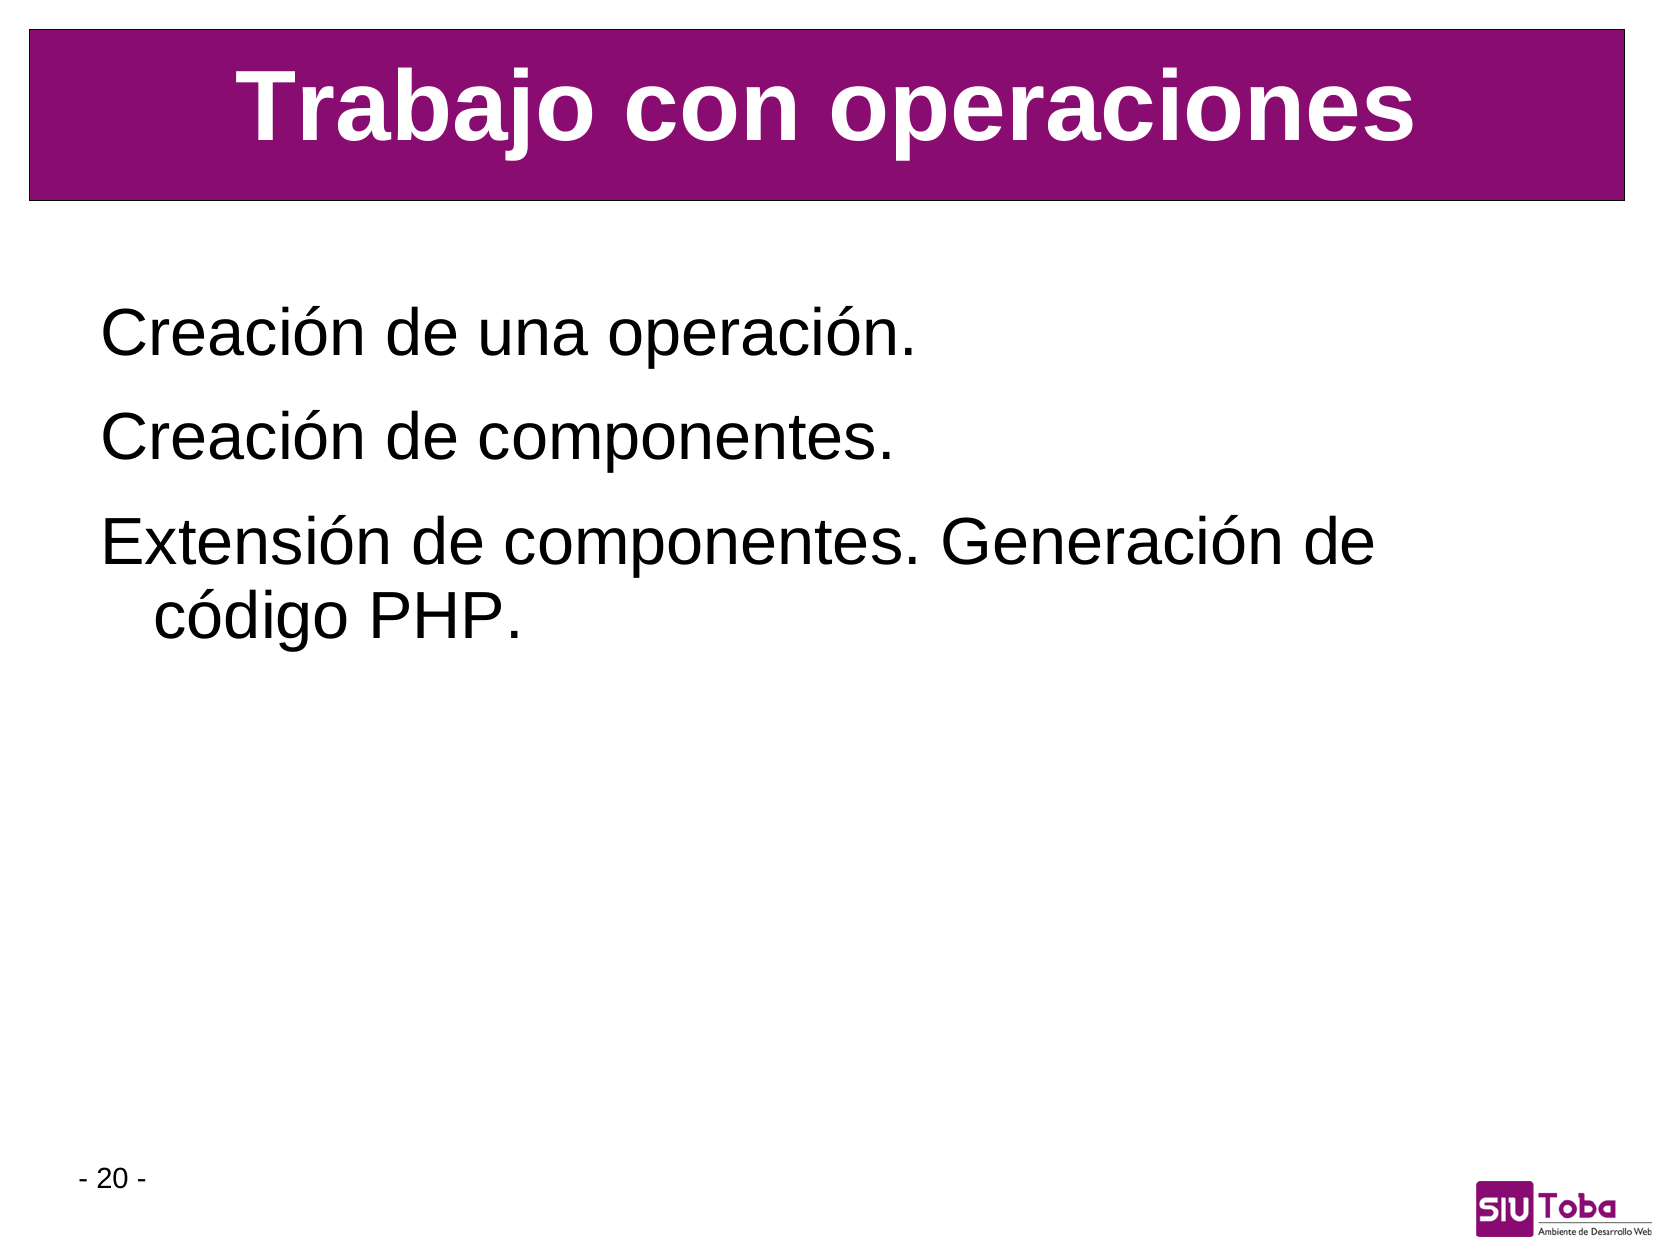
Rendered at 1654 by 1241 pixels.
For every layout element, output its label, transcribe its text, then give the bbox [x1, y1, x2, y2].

list Creación de una operación. Creación de componentes. Extensión de componentes. Generación de código PHP. [82, 295, 1565, 1109]
title Trabajo con operaciones [59, 47, 1595, 166]
picture [1476, 1181, 1652, 1237]
